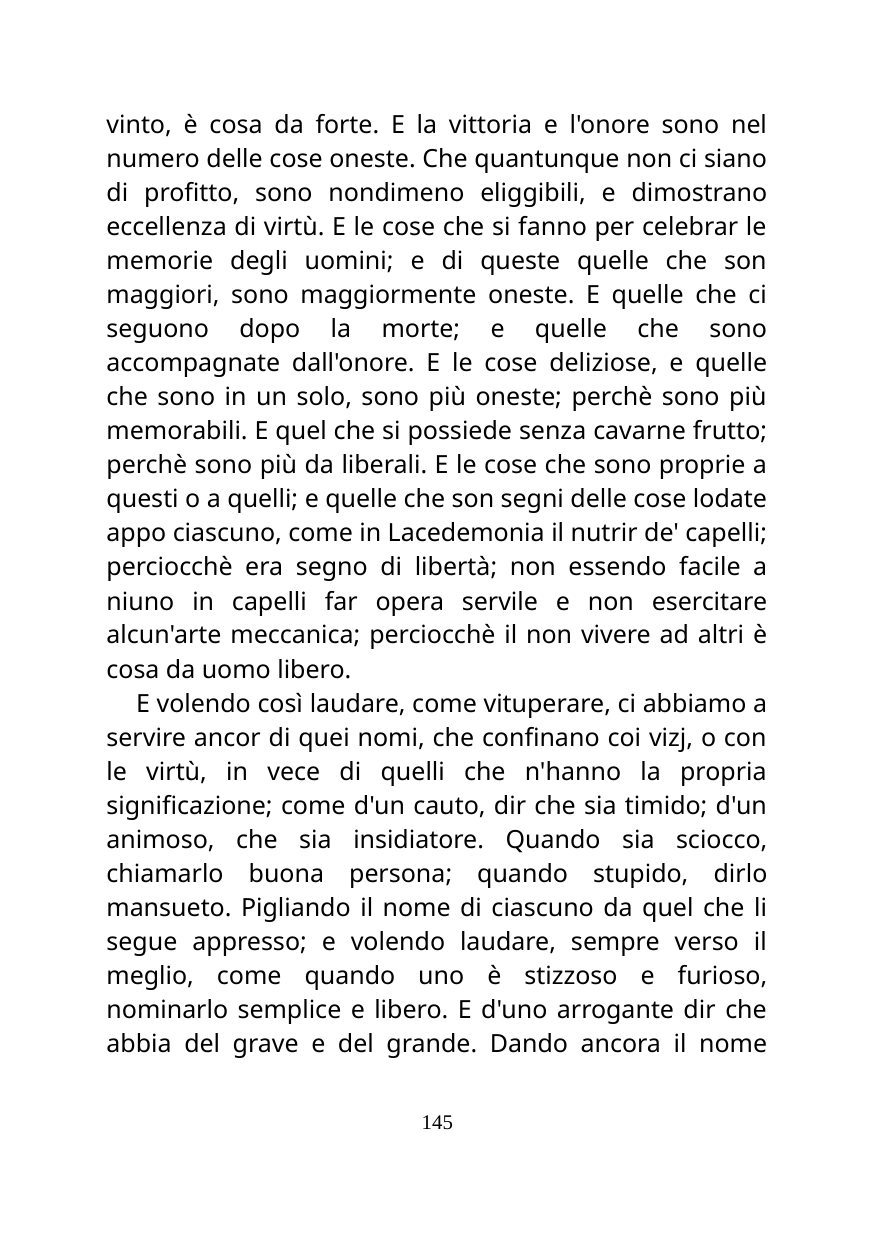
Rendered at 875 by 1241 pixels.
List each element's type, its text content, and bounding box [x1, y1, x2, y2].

text vinto, è cosa da forte. E la vittoria e l'onore sono nel numero delle cose oneste. Che quantunque non ci siano di profitto, sono nondimeno eliggibili, e dimostrano eccellenza di virtù. E le cose che si fanno per celebrar le memorie degli uomini; e di queste quelle che son maggiori, sono maggiormente oneste. E quelle che ci seguono dopo la morte; e quelle che sono accompagnate dall'onore. E le cose deliziose, e quelle che sono in un solo, sono più oneste; perchè sono più memorabili. E quel che si possiede senza cavarne frutto; perchè sono più da liberali. E le cose che sono proprie a questi o a quelli; e quelle che son segni delle cose lodate appo ciascuno, come in Lacedemonia il nutrir de' capelli; perciocchè era segno di libertà; non essendo facile a niuno in capelli far opera servile e non esercitare alcun'arte meccanica; perciocchè il non vivere ad altri è cosa da uomo libero. [106, 106, 768, 685]
text E volendo così laudare, come vituperare, ci abbiamo a servire ancor di quei nomi, che confinano coi vizj, o con le virtù, in vece di quelli che n'hanno la propria significazione; come d'un cauto, dir che sia timido; d'un animoso, che sia insidiatore. Quando sia sciocco, chiamarlo buona persona; quando stupido, dirlo mansueto. Pigliando il nome di ciascuno da quel che li segue appresso; e volendo laudare, sempre verso il meglio, come quando uno è stizzoso e furioso, nominarlo semplice e libero. E d'uno arrogante dir che abbia del grave e del grande. Dando ancora il nome [106, 685, 768, 1060]
